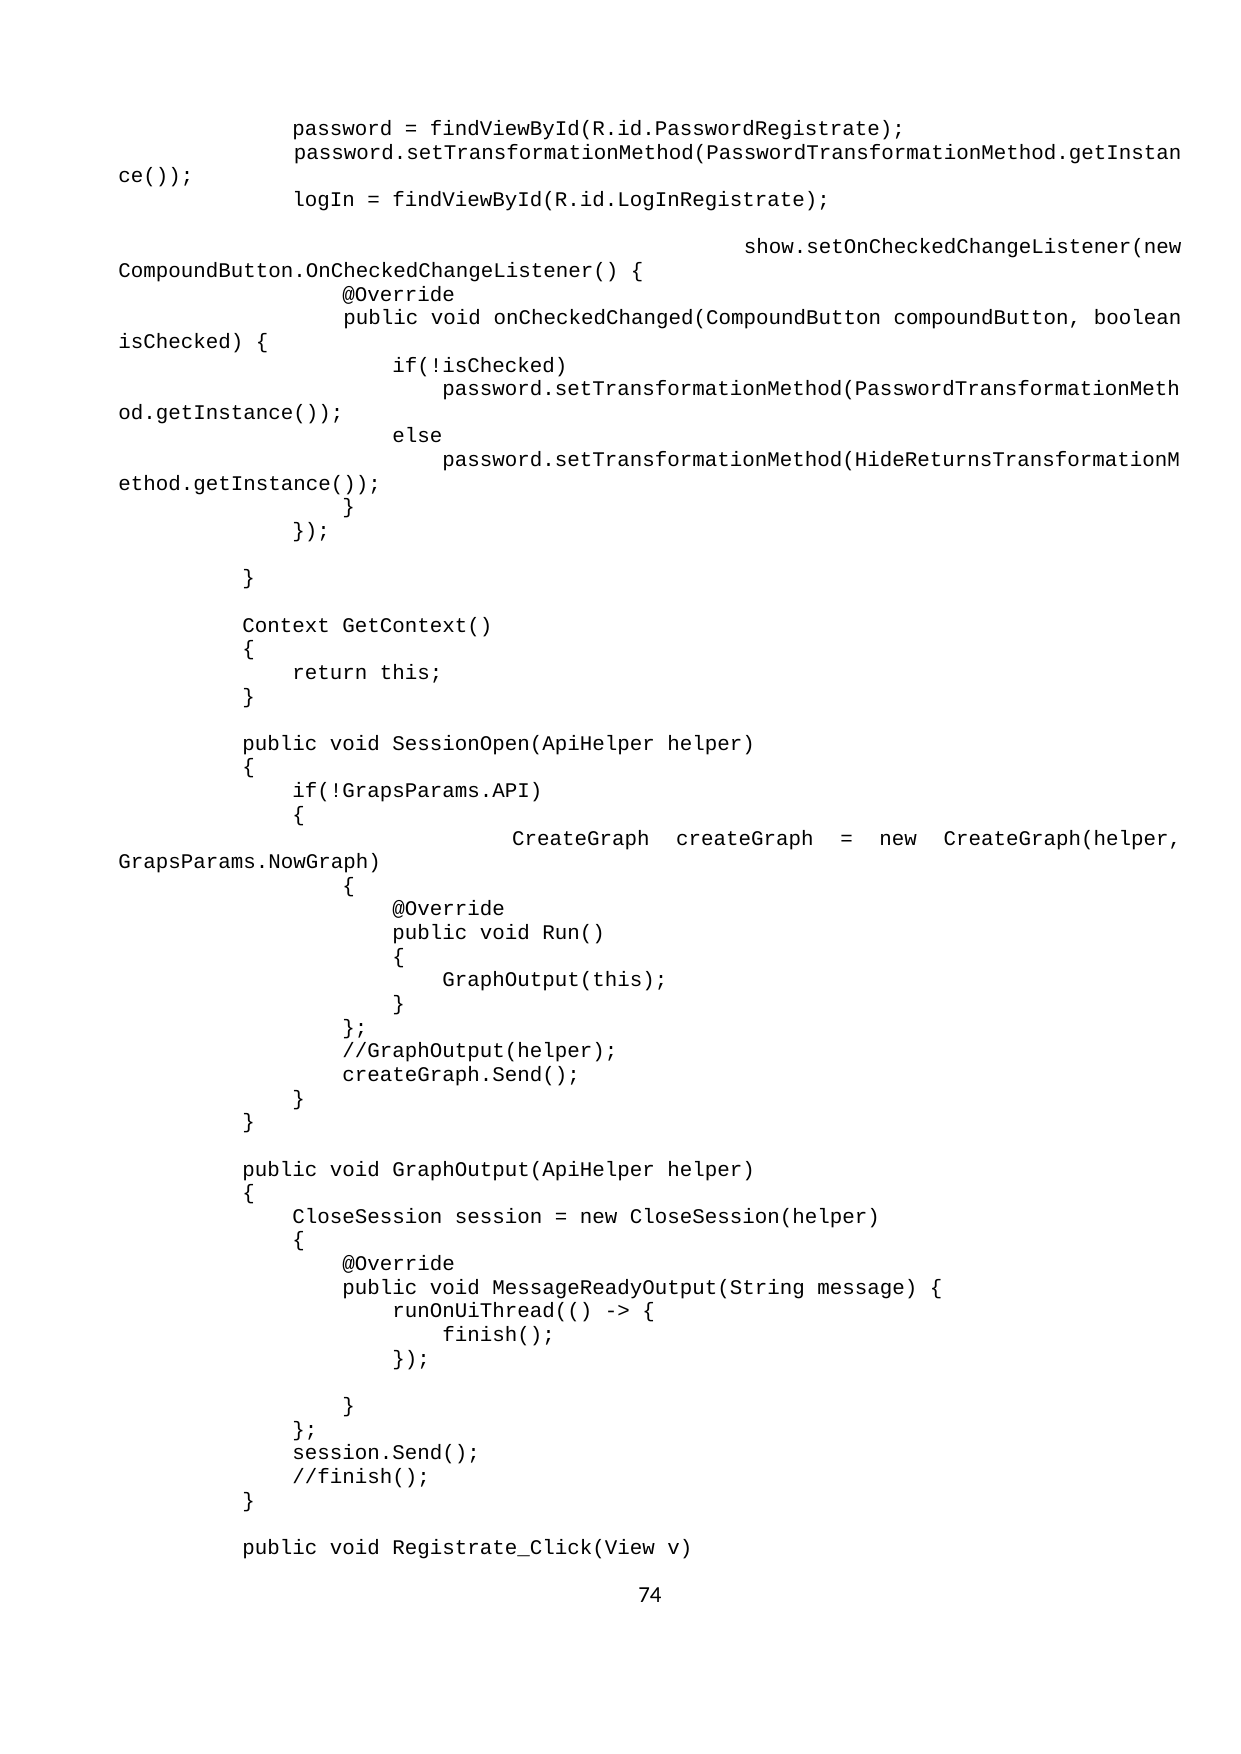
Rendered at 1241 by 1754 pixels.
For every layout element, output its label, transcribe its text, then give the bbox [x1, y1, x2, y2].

text return this; [118, 662, 1181, 686]
text finish(); [118, 1324, 1181, 1348]
text } [118, 993, 1181, 1017]
text else [118, 426, 1181, 449]
text public void Registrate_Click(View v) [118, 1537, 1181, 1561]
text @Override [118, 1253, 1181, 1277]
text session.Send(); [118, 1442, 1181, 1466]
text Context GetContext() [118, 615, 1181, 638]
text show.setOnCheckedChangeListener(new CompoundButton.OnCheckedChangeListener() { [118, 236, 1181, 284]
text }; [118, 1017, 1181, 1040]
text } [118, 1395, 1181, 1419]
text } [118, 1111, 1181, 1135]
text GraphOutput(this); [118, 969, 1181, 993]
text public void Run() [118, 922, 1181, 946]
text //finish(); [118, 1466, 1181, 1489]
text } [118, 567, 1181, 591]
text //GraphOutput(helper); [118, 1040, 1181, 1064]
text { [118, 946, 1181, 969]
text CloseSession session = new CloseSession(helper) [118, 1206, 1181, 1229]
text public void GraphOutput(ApiHelper helper) [118, 1158, 1181, 1182]
text password.setTransformationMethod(PasswordTransformationMethod.getInstance()); [118, 378, 1181, 426]
text if(!GrapsParams.API) [118, 780, 1181, 804]
text }); [118, 520, 1181, 544]
text runOnUiThread(() -> { [118, 1300, 1181, 1324]
text public void SessionOpen(ApiHelper helper) [118, 733, 1181, 757]
text { [118, 1182, 1181, 1206]
text @Override [118, 898, 1181, 922]
text }; [118, 1419, 1181, 1442]
text } [118, 686, 1181, 709]
text CreateGraph createGraph = new CreateGraph(helper, GrapsParams.NowGraph) [118, 827, 1181, 875]
text @Override [118, 284, 1181, 307]
text { [118, 638, 1181, 662]
text createGraph.Send(); [118, 1064, 1181, 1088]
text } [118, 1088, 1181, 1111]
text password.setTransformationMethod(PasswordTransformationMethod.getInstance()); [118, 142, 1181, 189]
text { [118, 804, 1181, 827]
text public void MessageReadyOutput(String message) { [118, 1277, 1181, 1300]
text } [118, 1489, 1181, 1513]
text { [118, 875, 1181, 898]
text if(!isChecked) [118, 354, 1181, 378]
text public void onCheckedChanged(CompoundButton compoundButton, boolean isChecked) { [118, 307, 1181, 354]
text password.setTransformationMethod(HideReturnsTransformationMethod.getInstance()); [118, 449, 1181, 496]
text { [118, 757, 1181, 780]
text }); [118, 1348, 1181, 1371]
text { [118, 1229, 1181, 1253]
text password = findViewById(R.id.PasswordRegistrate); [118, 118, 1181, 142]
text logIn = findViewById(R.id.LogInRegistrate); [118, 189, 1181, 213]
text } [118, 496, 1181, 520]
